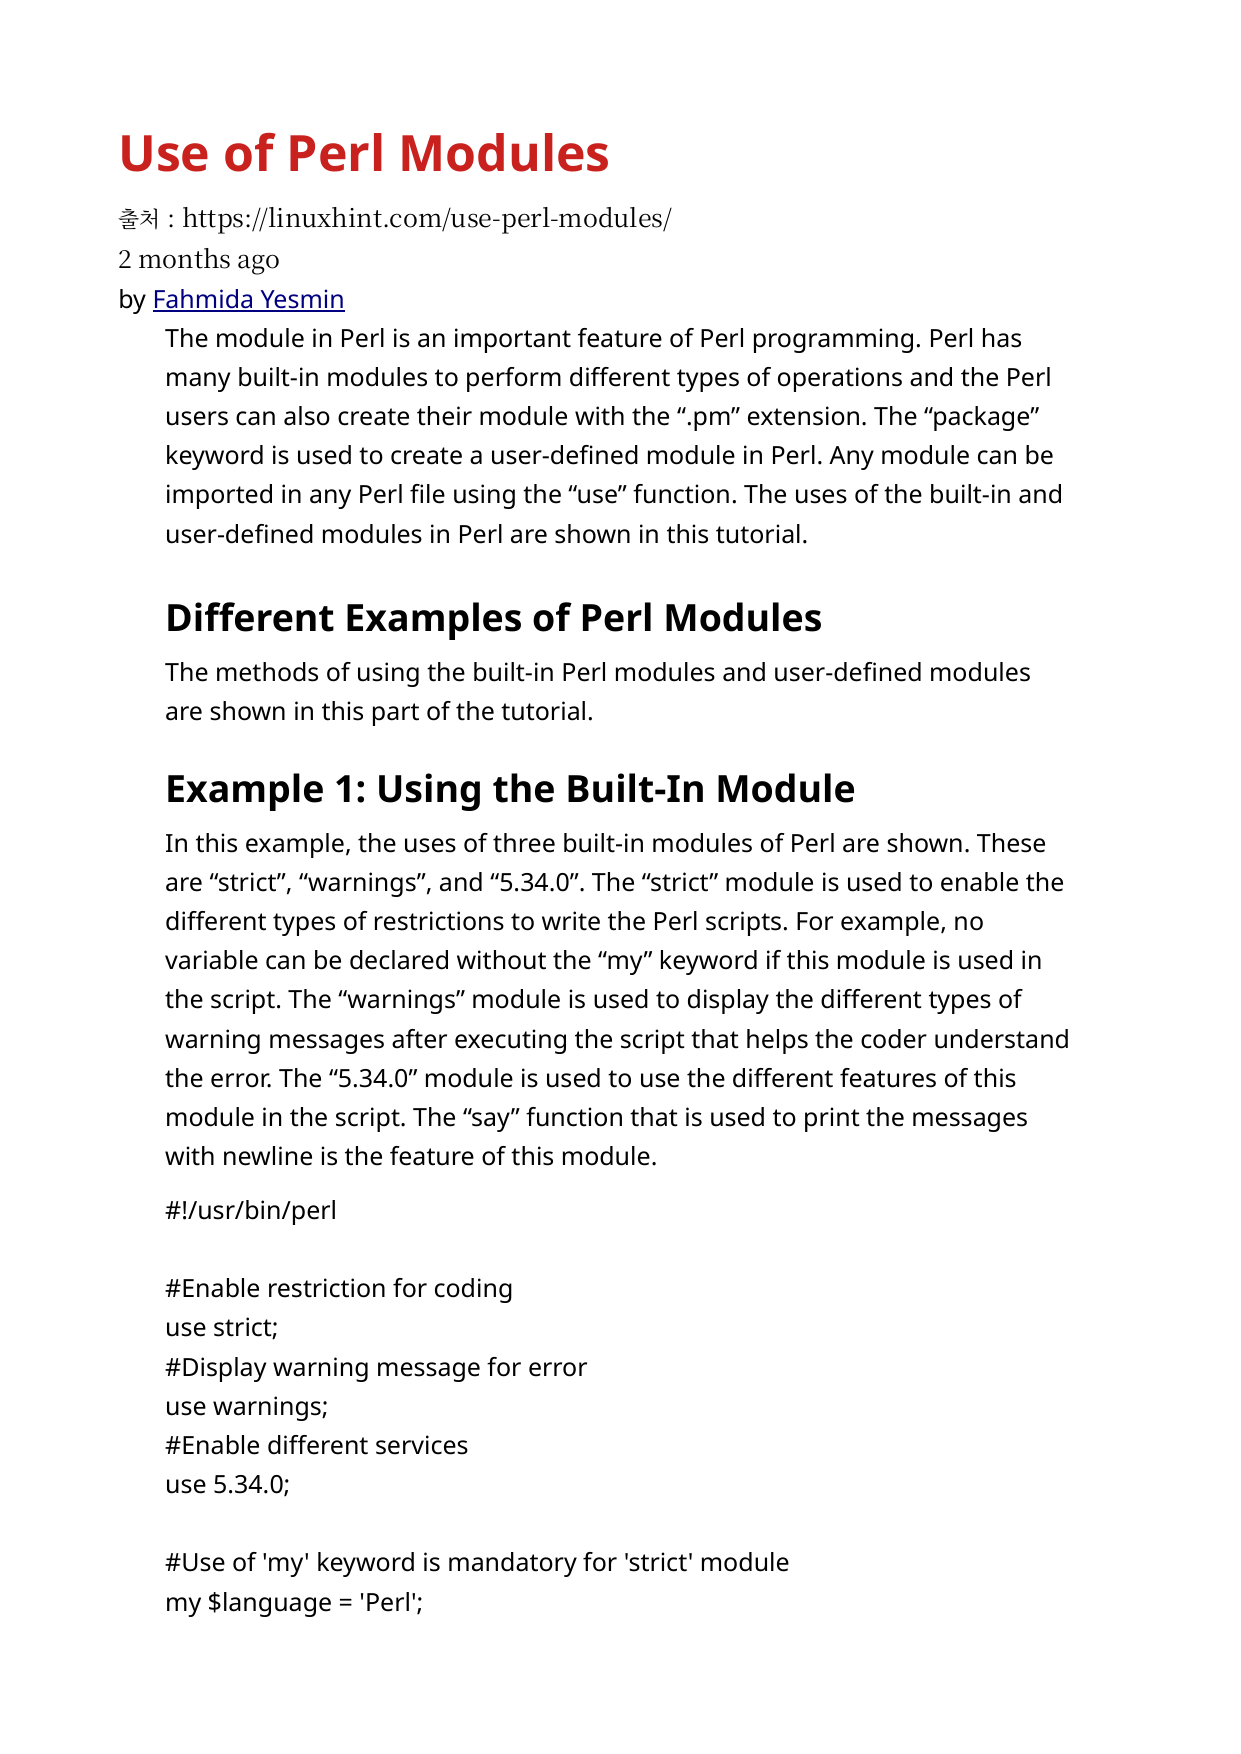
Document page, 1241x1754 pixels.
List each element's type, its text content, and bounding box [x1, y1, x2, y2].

subtitle Different Examples of Perl Modules [165, 591, 1075, 642]
text The methods of using the built-in Perl modules and user-defined modules are shown in this part of the tutorial. [165, 654, 1075, 728]
text by Fahmida Yesmin [118, 281, 1122, 315]
text In this example, the uses of three built-in modules of Perl are shown. These are “strict”, “warnings”, and “5.34.0”. The “strict” module is used to enable the different types of restrictions to write the Perl scripts. For example, no variable can be declared without the “my” keyword if this module is used in the script. The “warnings” module is used to display the different types of warning messages after executing the script that helps the coder understand the error. The “5.34.0” module is used to use the different features of this module in the script. The “say” function that is used to print the messages with newline is the feature of this module. [165, 825, 1075, 1173]
text The module in Perl is an important feature of Perl programming. Perl has many built-in modules to perform different types of operations and the Perl users can also create their module with the “.pm” extension. The “package” keyword is used to create a user-defined module in Perl. Any module can be imported in any Perl file using the “use” function. The uses of the built-in and user-defined modules in Perl are shown in this tutorial. [165, 320, 1075, 550]
subtitle Example 1: Using the Built-In Module [165, 762, 1075, 813]
text #!/usr/bin/perl #Enable restriction for coding use strict; #Display warning message for error use warnings; #Enable different services use 5.34.0; #Use of 'my' keyword is mandatory for 'strict' module my $language = 'Perl'; [165, 1192, 1075, 1618]
text 2 months ago [118, 240, 1122, 276]
subtitle Use of Perl Modules [118, 118, 1122, 186]
text 출처 : https://linuxhint.com/use-perl-modules/ [118, 199, 1122, 235]
